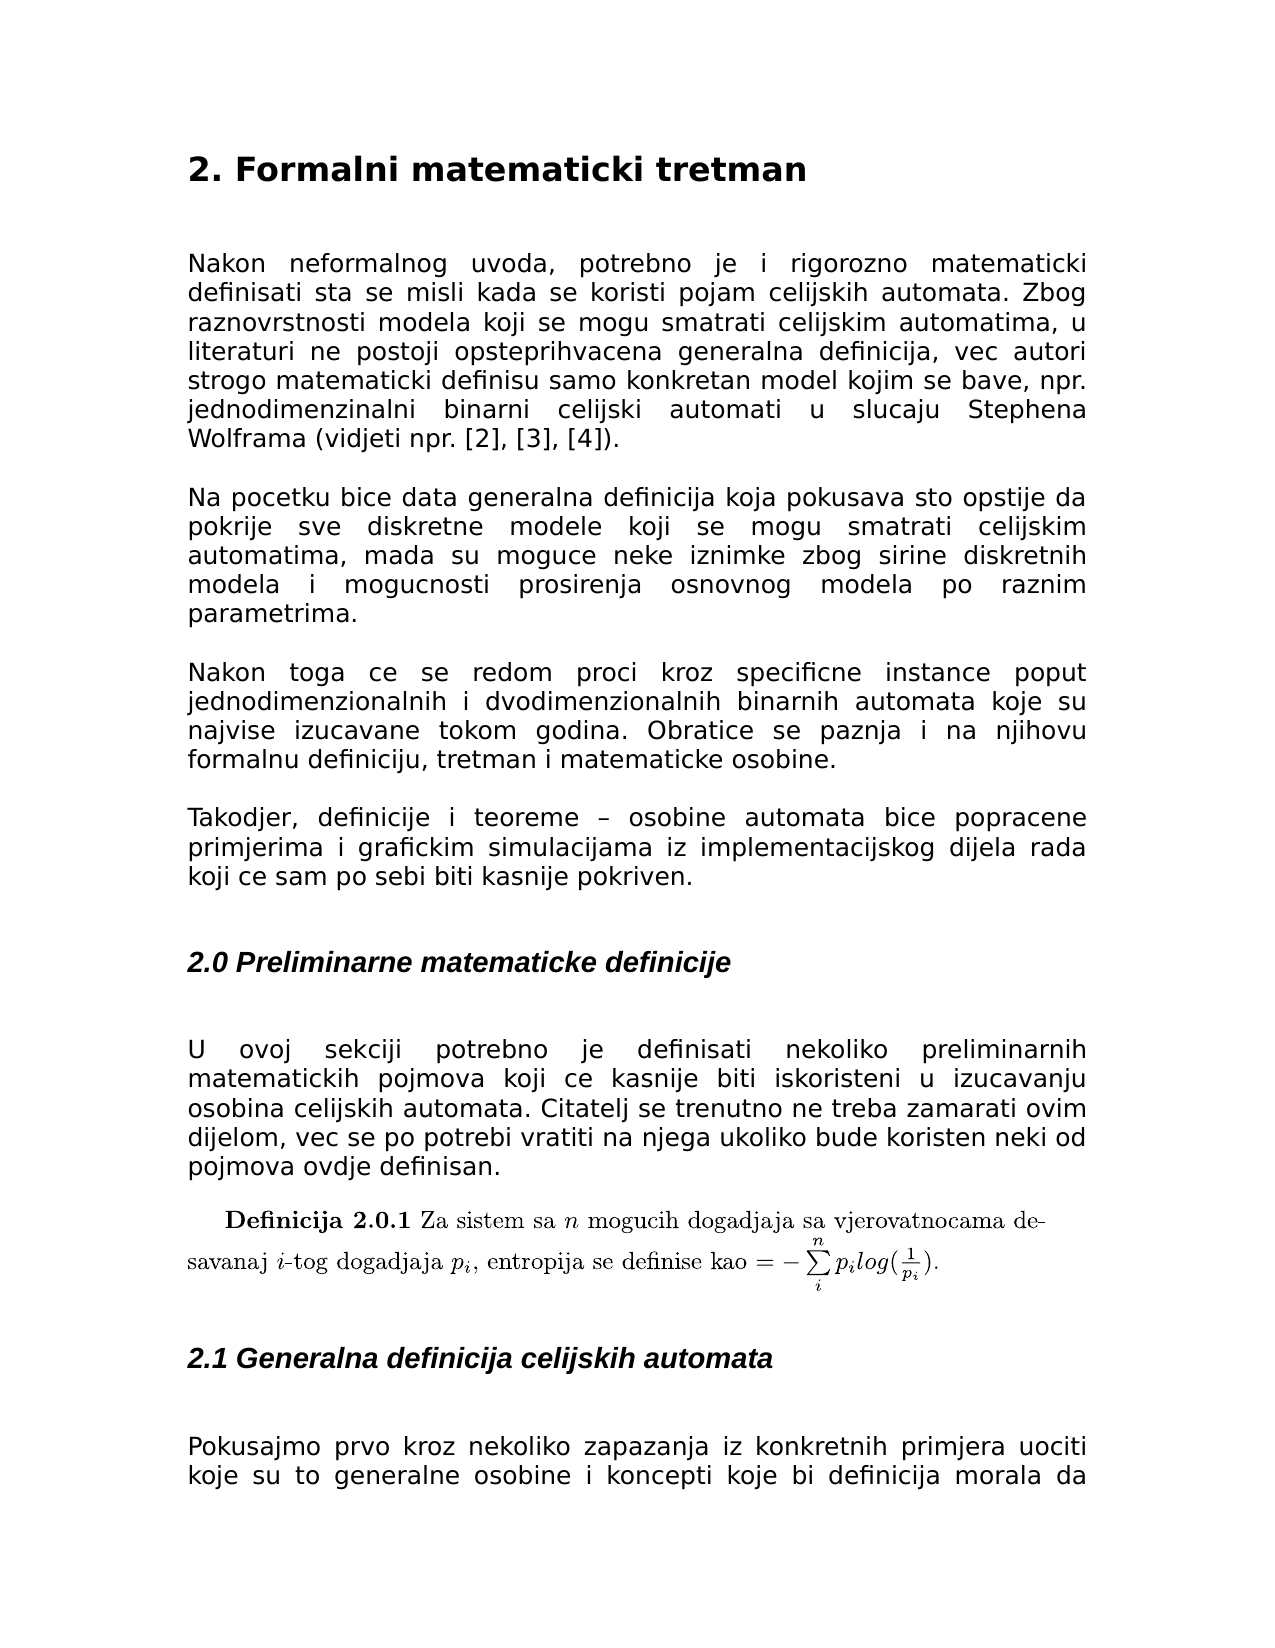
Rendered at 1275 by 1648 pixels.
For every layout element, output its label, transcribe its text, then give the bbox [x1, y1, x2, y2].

text Takodjer, definicije i teoreme – osobine automata bice popracene primjerima i grafickim simulacijama iz implementacijskog dijela rada koji ce sam po sebi biti kasnije pokriven. [187, 804, 1088, 891]
text U ovoj sekciji potrebno je definisati nekoliko preliminarnih matematickih pojmova koji ce kasnije biti iskoristeni u izucavanju osobina celijskih automata. Citatelj se trenutno ne treba zamarati ovim dijelom, vec se po potrebi vratiti na njega ukoliko bude koristen neki od pojmova ovdje definisan. [187, 1036, 1088, 1181]
text Pokusajmo prvo kroz nekoliko zapazanja iz konkretnih primjera uociti koje su to generalne osobine i koncepti koje bi definicija morala da [187, 1432, 1088, 1490]
text Nakon toga ce se redom proci kroz specificne instance poput jednodimenzionalnih i dvodimenzionalnih binarnih automata koje su najvise izucavane tokom godina. Obratice se paznja i na njihovu formalnu definiciju, tretman i matematicke osobine. [187, 658, 1088, 774]
text Nakon neformalnog uvoda, potrebno je i rigorozno matematicki definisati sta se misli kada se koristi pojam celijskih automata. Zbog raznovrstnosti modela koji se mogu smatrati celijskim automatima, u literaturi ne postoji opsteprihvacena generalna definicija, vec autori strogo matematicki definisu samo konkretan model kojim se bave, npr. jednodimenzinalni binarni celijski automati u slucaju Stephena Wolframa (vidjeti npr. [2], [3], [4]). [187, 249, 1088, 454]
text Na pocetku bice data generalna definicija koja pokusava sto opstije da pokrije sve diskretne modele koji se mogu smatrati celijskim automatima, mada su moguce neke iznimke zbog sirine diskretnih modela i mogucnosti prosirenja osnovnog modela po raznim parametrima. [187, 483, 1088, 629]
subtitle 2. Formalni matematicki tretman [187, 150, 1088, 189]
subtitle 2.0 Preliminarne matematicke definicije [187, 945, 1088, 979]
subtitle 2.1 Generalna definicija celijskih automata [187, 1341, 1088, 1375]
